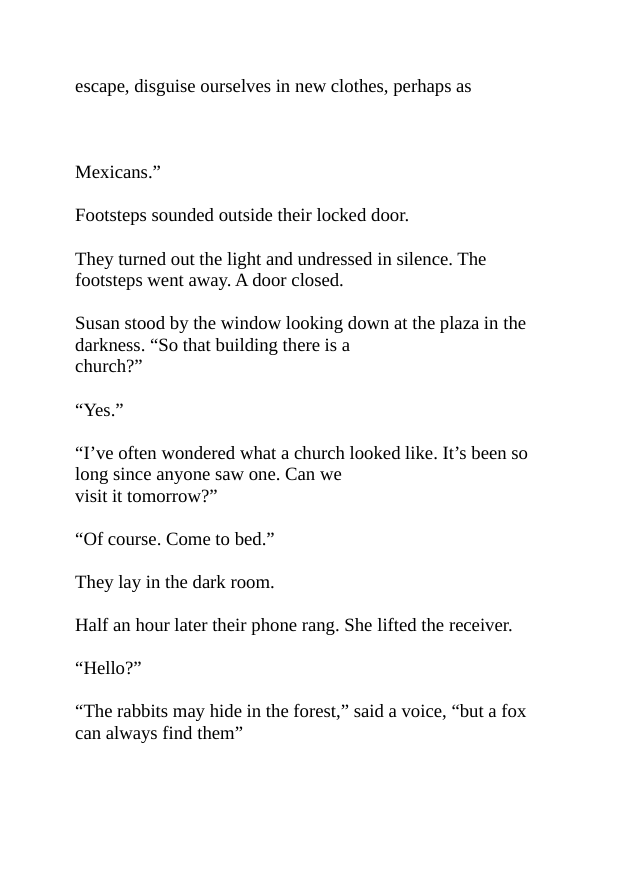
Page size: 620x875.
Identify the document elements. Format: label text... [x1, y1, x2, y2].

text escape, disguise ourselves in new clothes, perhaps as Mexicans.” Footsteps sounded outside their locked door. They turned out the light and undressed in silence. The footsteps went away. A door closed. Susan stood by the window looking down at the plaza in the darkness. “So that building there is a church?” “Yes.” “I’ve often wondered what a church looked like. It’s been so long since anyone saw one. Can we visit it tomorrow?” “Of course. Come to bed.” They lay in the dark room. Half an hour later their phone rang. She lifted the receiver. “Hello?” “The rabbits may hide in the forest,” said a voice, “but a fox can always find them” [75, 75, 544, 743]
